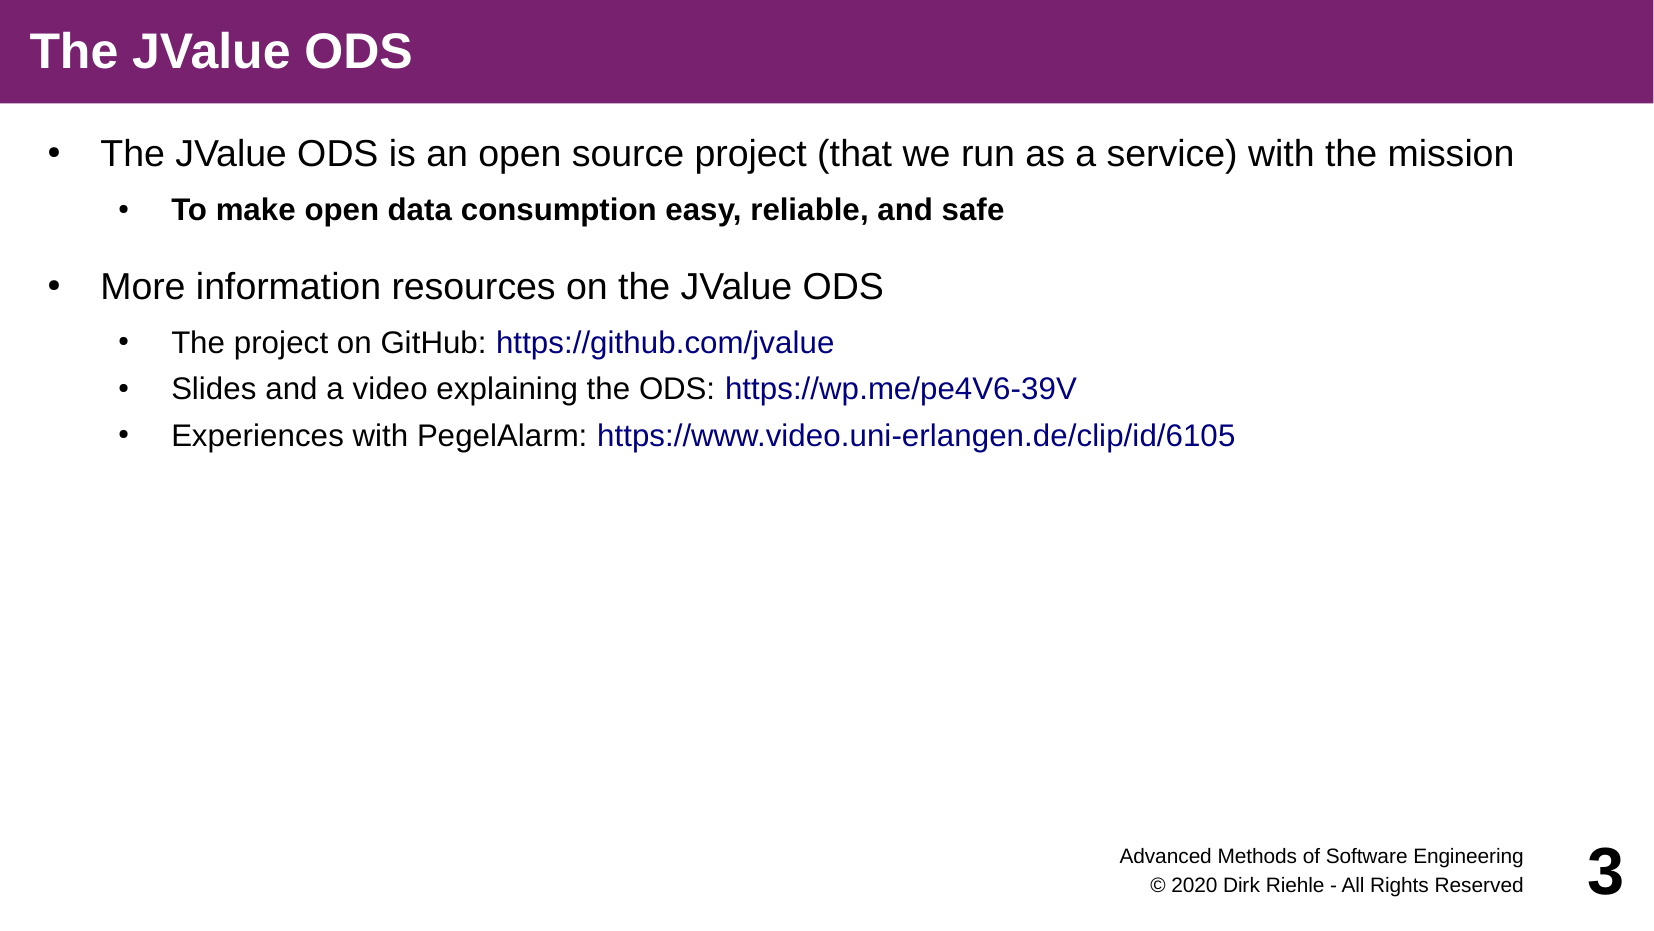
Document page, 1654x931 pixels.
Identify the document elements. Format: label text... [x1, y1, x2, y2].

title The JValue ODS [0, 0, 1654, 104]
list The JValue ODS is an open source project (that we run as a service) with the mission To make open data consumption easy, reliable, and safe More information resources on the JValue ODS The project on GitHub: https://github.com/jvalue Slides and a video explaining the ODS: https://wp.me/pe4V6-39V Experiences with PegelAlarm: https://www.video.uni-erlangen.de/clip/id/6105 [29, 132, 1625, 813]
